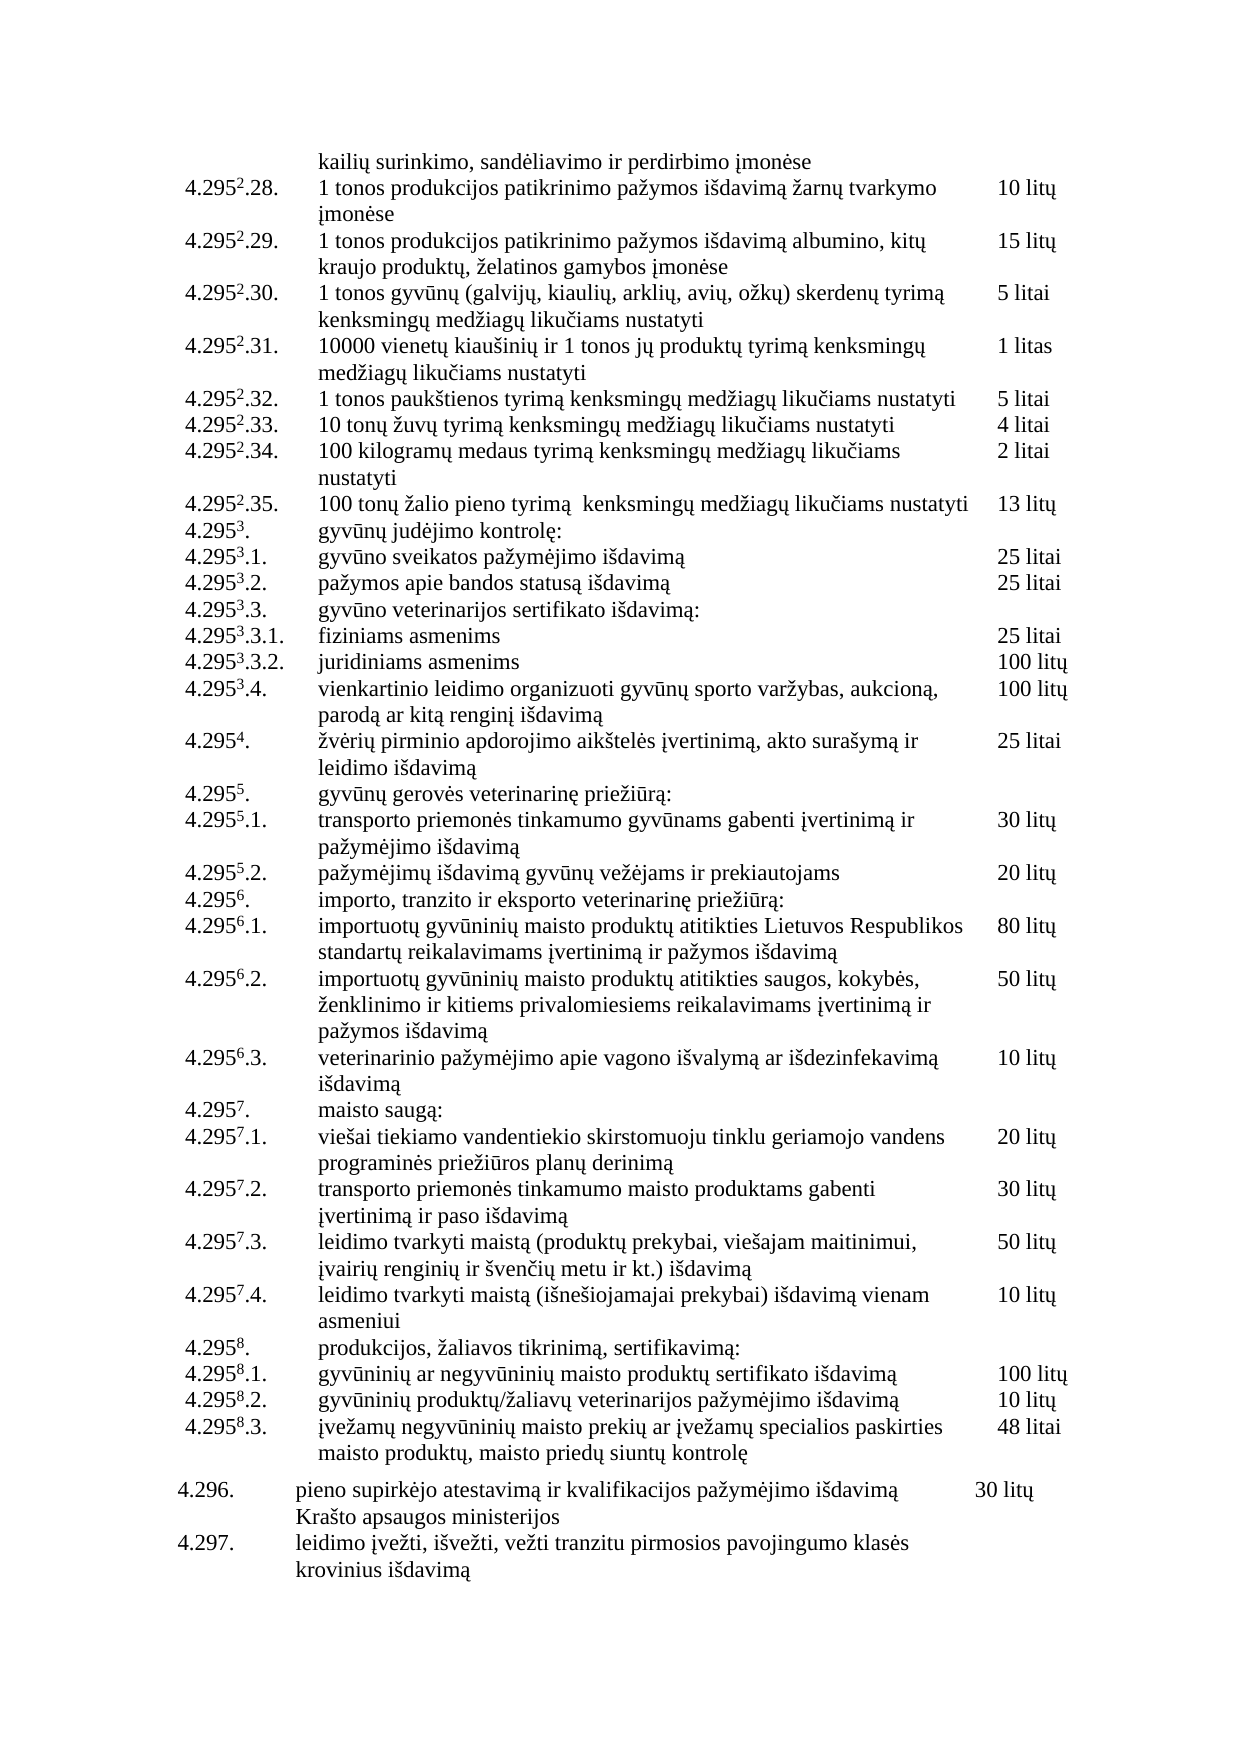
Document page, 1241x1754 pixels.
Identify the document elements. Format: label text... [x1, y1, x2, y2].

table_cell 4.2953.3.2. [174, 649, 307, 675]
table_cell vienkartinio leidimo organizuoti gyvūnų sporto varžybas, aukcioną, parodą ar kitą renginį išdavimą [307, 675, 986, 727]
table_cell importuotų gyvūninių maisto produktų atitikties Lietuvos Respublikos standartų reikalavimams įvertinimą ir pažymos išdavimą [307, 912, 986, 965]
table_cell 2 litai [986, 438, 1148, 490]
table_cell 4.2953.3.1. [174, 622, 307, 648]
table_cell [986, 596, 1148, 622]
table_cell 4.2957.2. [174, 1176, 307, 1228]
table_cell 5 litai [986, 280, 1148, 332]
table_cell 4.2955.1. [174, 807, 307, 859]
table_cell fiziniams asmenims [307, 622, 986, 648]
table_cell 10 litų [986, 174, 1148, 227]
table_cell 1 tonos paukštienos tyrimą kenksmingų medžiagų likučiams nustatyti [307, 385, 986, 411]
table_cell 100 tonų žalio pieno tyrimą kenksmingų medžiagų likučiams nustatyti [307, 490, 986, 517]
table_cell pažymėjimų išdavimą gyvūnų vežėjams ir prekiautojams [307, 859, 986, 886]
table_cell gyvūno sveikatos pažymėjimo išdavimą [307, 543, 986, 569]
table_cell 20 litų [986, 859, 1148, 886]
table_cell žvėrių pirminio apdorojimo aikštelės įvertinimą, akto surašymą ir leidimo išdavimą [307, 728, 986, 780]
table_cell gyvūnų judėjimo kontrolę: [307, 517, 986, 543]
table_cell 25 litai [986, 728, 1148, 780]
table_cell 4.2957.4. [174, 1281, 307, 1334]
table_cell 4.2954. [174, 728, 307, 780]
table_cell gyvūninių ar negyvūninių maisto produktų sertifikato išdavimą [307, 1360, 986, 1386]
table_cell [986, 1096, 1148, 1123]
table_cell 80 litų [986, 912, 1148, 965]
table_cell importo, tranzito ir eksporto veterinarinę priežiūrą: [307, 886, 986, 912]
table_cell 25 litai [986, 569, 1148, 596]
table_cell importuotų gyvūninių maisto produktų atitikties saugos, kokybės, ženklinimo ir kitiems privalomiesiems reikalavimams įvertinimą ir pažymos išdavimą [307, 965, 986, 1044]
table_cell 48 litai [986, 1413, 1148, 1465]
table_cell 4.2957. [174, 1096, 307, 1123]
table_cell 20 litų [986, 1123, 1148, 1176]
table_cell 30 litų [986, 807, 1148, 859]
table_cell leidimo tvarkyti maistą (produktų prekybai, viešajam maitinimui, įvairių renginių ir švenčių metu ir kt.) išdavimą [307, 1228, 986, 1281]
table_cell maisto saugą: [307, 1096, 986, 1123]
table_cell viešai tiekiamo vandentiekio skirstomuoju tinklu geriamojo vandens programinės priežiūros planų derinimą [307, 1123, 986, 1176]
table_cell 4.2952.33. [174, 411, 307, 438]
table_cell 10000 vienetų kiaušinių ir 1 tonos jų produktų tyrimą kenksmingų medžiagų likučiams nustatyti [307, 332, 986, 385]
table_cell 4.2953.3. [174, 596, 307, 622]
table_cell 10 litų [986, 1386, 1148, 1413]
table_cell 1 litas [986, 332, 1148, 385]
table_cell veterinarinio pažymėjimo apie vagono išvalymą ar išdezinfekavimą išdavimą [307, 1044, 986, 1096]
table_cell 4.2957.3. [174, 1228, 307, 1281]
table_cell juridiniams asmenims [307, 649, 986, 675]
table_cell 4.2953.1. [174, 543, 307, 569]
table_cell 4.2958.1. [174, 1360, 307, 1386]
table_cell 4.2956. [174, 886, 307, 912]
table_cell 5 litai [986, 385, 1148, 411]
table_cell 4.2952.32. [174, 385, 307, 411]
text 4.296. pieno supirkėjo atestavimą ir kvalifikacijos pažymėjimo išdavimą 30 litų [177, 1465, 1122, 1503]
table_cell 4.2956.2. [174, 965, 307, 1044]
table_cell 100 litų [986, 1360, 1148, 1386]
table_cell 50 litų [986, 965, 1148, 1044]
table_cell 4.2952.30. [174, 280, 307, 332]
table_cell 4.2955.2. [174, 859, 307, 886]
table_cell 4.2952.28. [174, 174, 307, 227]
table_cell 1 tonos produkcijos patikrinimo pažymos išdavimą albumino, kitų kraujo produktų, želatinos gamybos įmonėse [307, 227, 986, 279]
table_cell leidimo tvarkyti maistą (išnešiojamajai prekybai) išdavimą vienam asmeniui [307, 1281, 986, 1334]
text 4.297. leidimo įvežti, išvežti, vežti tranzitu pirmosios pavojingumo klasės krovinius išdavimą [177, 1529, 945, 1582]
table_cell 4.2956.3. [174, 1044, 307, 1096]
table_cell [174, 148, 307, 174]
table_cell 4.2958.3. [174, 1413, 307, 1465]
table_cell įvežamų negyvūninių maisto prekių ar įvežamų specialios paskirties maisto produktų, maisto priedų siuntų kontrolę [307, 1413, 986, 1465]
table_cell 13 litų [986, 490, 1148, 517]
table_cell 25 litai [986, 543, 1148, 569]
table_cell [986, 780, 1148, 807]
table_cell 1 tonos gyvūnų (galvijų, kiaulių, arklių, avių, ožkų) skerdenų tyrimą kenksmingų medžiagų likučiams nustatyti [307, 280, 986, 332]
table_cell 4.2956.1. [174, 912, 307, 965]
table_cell 4.2958. [174, 1334, 307, 1360]
table_cell 1 tonos produkcijos patikrinimo pažymos išdavimą žarnų tvarkymo įmonėse [307, 174, 986, 227]
table_cell 50 litų [986, 1228, 1148, 1281]
table_cell 4.2952.29. [174, 227, 307, 279]
table_cell 10 litų [986, 1044, 1148, 1096]
table_cell 4.2952.35. [174, 490, 307, 517]
table_cell 4 litai [986, 411, 1148, 438]
table_cell 100 kilogramų medaus tyrimą kenksmingų medžiagų likučiams nustatyti [307, 438, 986, 490]
table_cell 30 litų [986, 1176, 1148, 1228]
table_cell 25 litai [986, 622, 1148, 648]
table_cell 4.2955. [174, 780, 307, 807]
text Krašto apsaugos ministerijos [177, 1503, 945, 1529]
table_cell transporto priemonės tinkamumo gyvūnams gabenti įvertinimą ir pažymėjimo išdavimą [307, 807, 986, 859]
table_cell 15 litų [986, 227, 1148, 279]
table_cell [986, 148, 1148, 174]
table_cell 4.2958.2. [174, 1386, 307, 1413]
table_cell [986, 517, 1148, 543]
table_cell 10 tonų žuvų tyrimą kenksmingų medžiagų likučiams nustatyti [307, 411, 986, 438]
table_cell 100 litų [986, 675, 1148, 727]
table_cell gyvūninių produktų/žaliavų veterinarijos pažymėjimo išdavimą [307, 1386, 986, 1413]
table_cell 4.2957.1. [174, 1123, 307, 1176]
table_cell gyvūno veterinarijos sertifikato išdavimą: [307, 596, 986, 622]
table_cell [986, 886, 1148, 912]
table_cell 4.2953.2. [174, 569, 307, 596]
table_cell transporto priemonės tinkamumo maisto produktams gabenti įvertinimą ir paso išdavimą [307, 1176, 986, 1228]
table_cell [986, 1334, 1148, 1360]
table_cell 4.2952.31. [174, 332, 307, 385]
table_cell 10 litų [986, 1281, 1148, 1334]
table_cell 4.2953. [174, 517, 307, 543]
table_cell produkcijos, žaliavos tikrinimą, sertifikavimą: [307, 1334, 986, 1360]
table_cell pažymos apie bandos statusą išdavimą [307, 569, 986, 596]
table_cell 4.2952.34. [174, 438, 307, 490]
table_cell 100 litų [986, 649, 1148, 675]
table_cell gyvūnų gerovės veterinarinę priežiūrą: [307, 780, 986, 807]
table_cell 4.2953.4. [174, 675, 307, 727]
table_cell kailių surinkimo, sandėliavimo ir perdirbimo įmonėse [307, 148, 986, 174]
